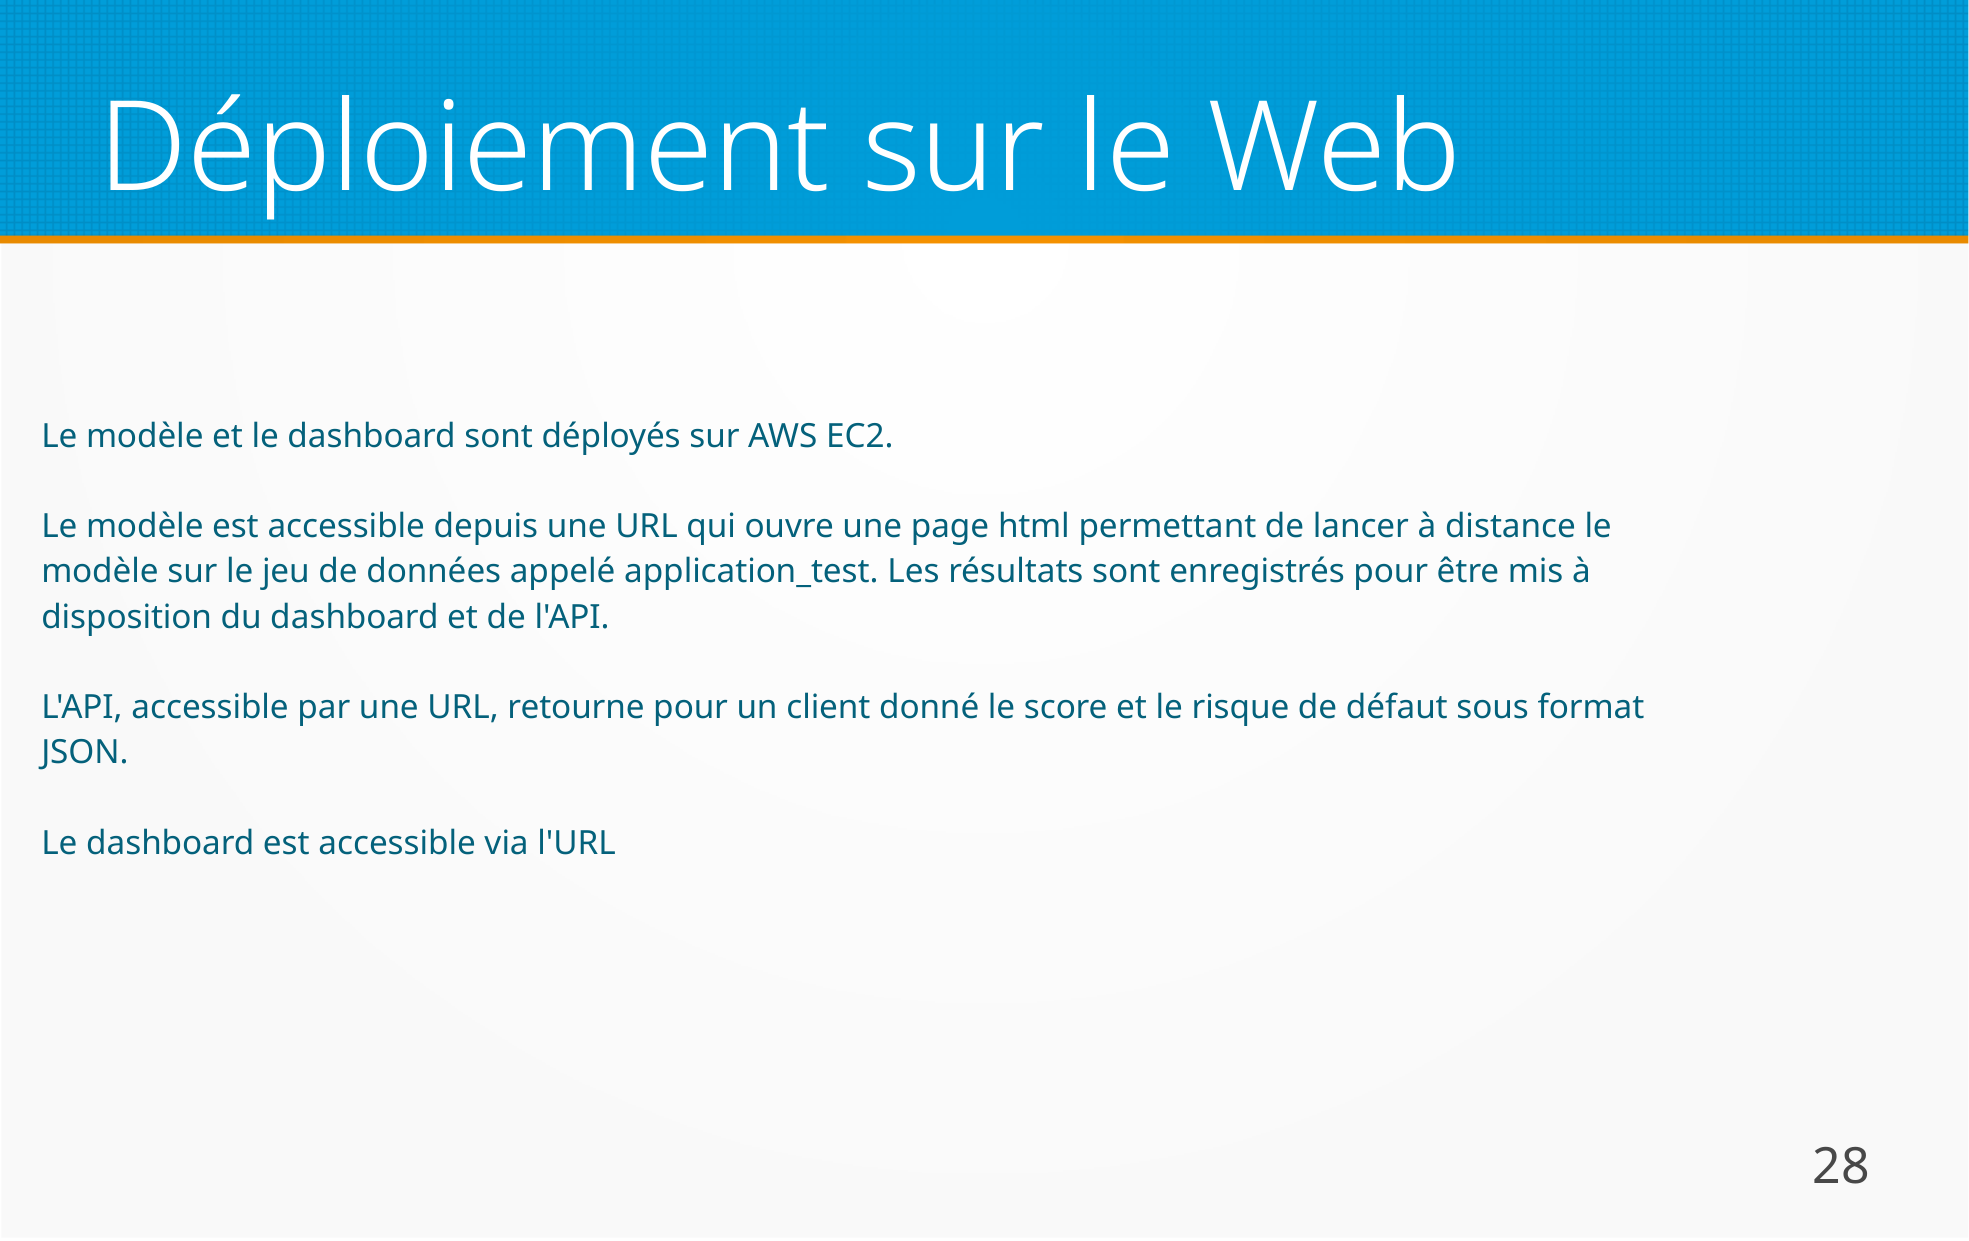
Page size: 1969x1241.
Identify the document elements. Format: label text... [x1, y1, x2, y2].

title Déploiement sur le Web [98, 19, 1870, 227]
text_box Le modèle et le dashboard sont déployés sur AWS EC2. Le modèle est accessible depuis une URL qui ouvre une page html permettant de lancer à distance le modèle sur le jeu de données appelé application_test. Les résultats sont enregistrés pour être mis à disposition du dashboard et de l'API. L'API, accessible par une URL, retourne pour un client donné le score et le risque de défaut sous format JSON. Le dashboard est accessible via l'URL [35, 285, 1666, 1081]
picture [0, 236, 1969, 1241]
